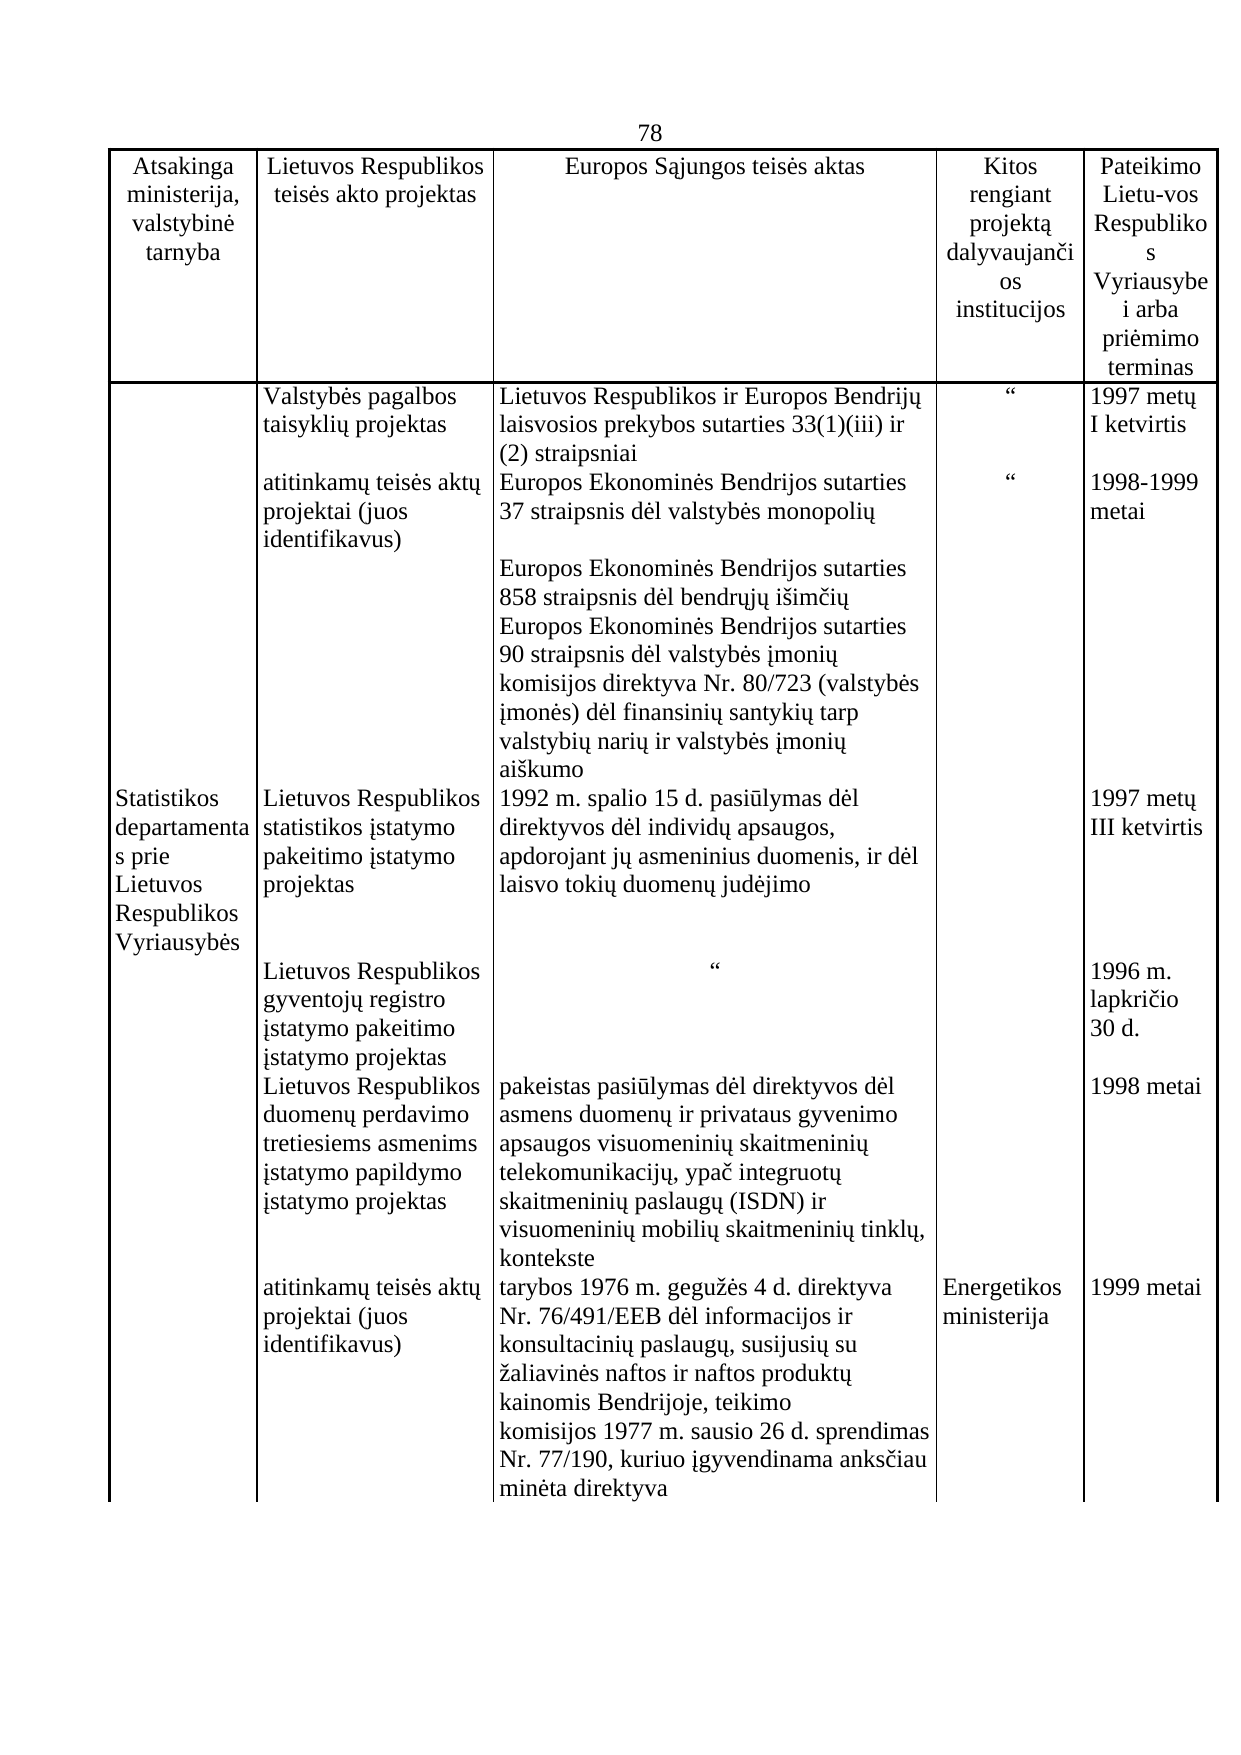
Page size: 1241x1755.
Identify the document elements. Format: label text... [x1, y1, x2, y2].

table_cell [937, 956, 1083, 1071]
table_cell [258, 553, 493, 611]
table_cell komisijos 1977 m. sausio 26 d. sprendimas Nr. 77/190, kuriuo įgyvendinama anksčiau minėta direktyva [494, 1416, 936, 1502]
table_cell [1085, 553, 1216, 611]
table_header [1219, 148, 1240, 381]
table_cell tarybos 1976 m. gegužės 4 d. direktyva Nr. 76/491/EEB dėl informacijos ir konsultacinių paslaugų, susijusių su žaliavinės naftos ir naftos produktų kainomis Bendrijoje, teikimo [494, 1272, 936, 1416]
table_cell [258, 611, 493, 668]
table_cell [111, 611, 256, 668]
table_cell [111, 384, 256, 467]
table_cell pakeistas pasiūlymas dėl direktyvos dėl asmens duomenų ir privataus gyvenimo apsaugos visuomeninių skaitmeninių telekomunikacijų, ypač integruotų skaitmeninių paslaugų (ISDN) ir visuomeninių mobilių skaitmeninių tinklų, kontekste [494, 1071, 936, 1272]
table_header Kitos rengiant projektą dalyvaujančios institucijos [937, 151, 1083, 381]
table_cell [937, 1071, 1083, 1272]
table_cell [111, 1272, 256, 1416]
table_cell 1992 m. spalio 15 d. pasiūlymas dėl direktyvos dėl individų apsaugos, apdorojant jų asmeninius duomenis, ir dėl laisvo tokių duomenų judėjimo [494, 783, 936, 956]
table_cell [1219, 381, 1240, 467]
table_cell Energetikos ministerija [937, 1272, 1083, 1416]
table_cell [937, 553, 1083, 611]
table_cell Europos Ekonominės Bendrijos sutarties 90 straipsnis dėl valstybės įmonių [494, 611, 936, 668]
table_cell [937, 611, 1083, 668]
table_header Lietuvos Respublikos teisės akto projektas [258, 151, 493, 381]
table_cell [1219, 1071, 1240, 1272]
table_cell [258, 1416, 493, 1502]
table_cell 1998 metai [1085, 1071, 1216, 1272]
table_cell 1998-1999 metai [1085, 467, 1216, 553]
table_cell [1219, 783, 1240, 956]
table_cell [111, 467, 256, 553]
table_cell [1085, 668, 1216, 783]
table_cell [1219, 611, 1240, 668]
table_cell 1997 metų III ketvirtis [1085, 783, 1216, 956]
table_cell [111, 956, 256, 1071]
table_cell [937, 1416, 1083, 1502]
table_cell [111, 553, 256, 611]
table_cell 1996 m. lapkričio 30 d. [1085, 956, 1216, 1071]
table_cell [1219, 467, 1240, 553]
table_header Europos Sąjungos teisės aktas [494, 151, 936, 381]
table_cell [1219, 956, 1240, 1071]
table_cell [111, 668, 256, 783]
table_cell Valstybės pagalbos taisyklių projektas [258, 384, 493, 467]
table_cell Lietuvos Respublikos duomenų perdavimo tretiesiems asmenims įstatymo papildymo įstatymo projektas [258, 1071, 493, 1272]
table_cell “ [494, 956, 936, 1071]
table_cell [1085, 611, 1216, 668]
table_cell [258, 668, 493, 783]
table_cell Europos Ekonominės Bendrijos sutarties 37 straipsnis dėl valstybės monopolių [494, 467, 936, 553]
table_cell Europos Ekonominės Bendrijos sutarties 858 straipsnis dėl bendrųjų išimčių [494, 553, 936, 611]
table_cell [937, 668, 1083, 783]
table_cell [111, 1416, 256, 1502]
table_cell [1085, 1416, 1216, 1502]
table_cell [937, 783, 1083, 956]
table_cell 1999 metai [1085, 1272, 1216, 1416]
table_cell atitinkamų teisės aktų projektai (juos identifikavus) [258, 1272, 493, 1416]
table_cell Lietuvos Respublikos statistikos įstatymo pakeitimo įstatymo projektas [258, 783, 493, 956]
table_cell Lietuvos Respublikos gyventojų registro įstatymo pakeitimo įstatymo projektas [258, 956, 493, 1071]
table_cell 1997 metų I ketvirtis [1085, 384, 1216, 467]
table_cell [1219, 553, 1240, 611]
table_cell [1219, 1272, 1240, 1416]
table_cell Statistikos departamentas prie Lietuvos Respublikos Vyriausybės [111, 783, 256, 956]
table_header Pateikimo Lietu-vos Respublikos Vyriausybei arba priėmimo terminas [1085, 151, 1216, 381]
table_cell [111, 1071, 256, 1272]
table_cell “ [937, 467, 1083, 553]
table_cell atitinkamų teisės aktų projektai (juos identifikavus) [258, 467, 493, 553]
table_cell “ [937, 384, 1083, 467]
table_cell komisijos direktyva Nr. 80/723 (valstybės įmonės) dėl finansinių santykių tarp valstybių narių ir valstybės įmonių aiškumo [494, 668, 936, 783]
table_cell [1219, 1416, 1240, 1502]
table_cell [1219, 668, 1240, 783]
table_header Atsakinga ministerija, valstybinė tarnyba [111, 151, 256, 381]
table_cell Lietuvos Respublikos ir Europos Bendrijų laisvosios prekybos sutarties 33(1)(iii) ir (2) straipsniai [494, 384, 936, 467]
